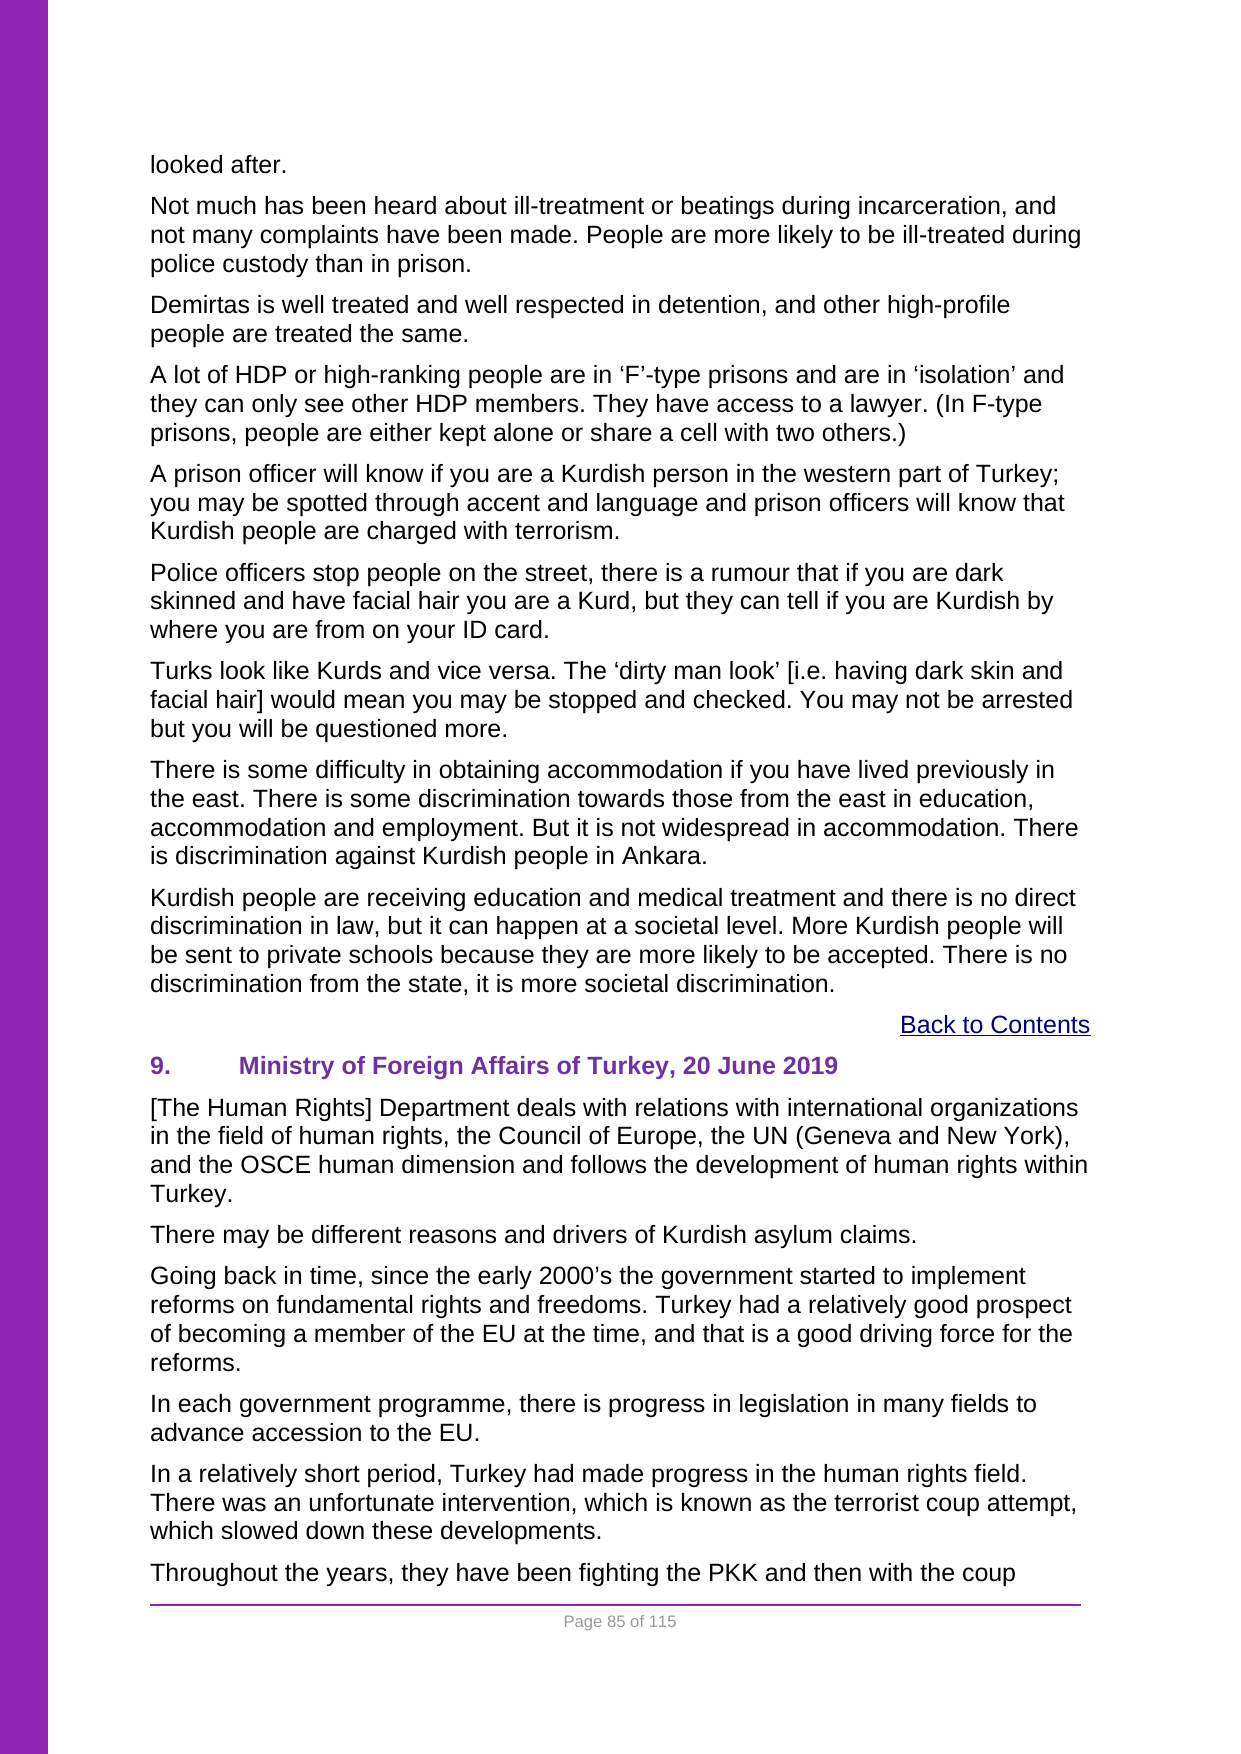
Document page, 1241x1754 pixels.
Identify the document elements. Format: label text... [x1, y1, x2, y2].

text There may be different reasons and drivers of Kurdish asylum claims. [150, 1220, 1090, 1249]
text Demirtas is well treated and well respected in detention, and other high-profile people are treated the same. [150, 290, 1090, 347]
text A prison officer will know if you are a Kurdish person in the western part of Turkey; you may be spotted through accent and language and prison officers will know that Kurdish people are charged with terrorism. [150, 459, 1090, 545]
text Going back in time, since the early 2000’s the government started to implement reforms on fundamental rights and freedoms. Turkey had a relatively good prospect of becoming a member of the EU at the time, and that is a good driving force for the reforms. [150, 1261, 1090, 1376]
text A lot of HDP or high-ranking people are in ‘F’-type prisons and are in ‘isolation’ and they can only see other HDP members. They have access to a lawyer. (In F-type prisons, people are either kept alone or share a cell with two others.) [150, 360, 1090, 446]
text [The Human Rights] Department deals with relations with international organizations in the field of human rights, the Council of Europe, the UN (Geneva and New York), and the OSCE human dimension and follows the development of human rights within Turkey. [150, 1092, 1090, 1207]
text Turks look like Kurds and vice versa. The ‘dirty man look’ [i.e. having dark skin and facial hair] would mean you may be stopped and checked. You may not be arrested but you will be questioned more. [150, 656, 1090, 742]
subtitle Back to Contents [150, 1010, 1090, 1039]
text There is some difficulty in obtaining accommodation if you have lived previously in the east. There is some discrimination towards those from the east in education, accommodation and employment. But it is not widespread in accommodation. There is discrimination against Kurdish people in Ankara. [150, 755, 1090, 870]
text Not much has been heard about ill-treatment or beatings during incarceration, and not many complaints have been made. People are more likely to be ill-treated during police custody than in prison. [150, 191, 1090, 277]
text In each government programme, there is progress in legislation in many fields to advance accession to the EU. [150, 1389, 1090, 1446]
text Throughout the years, they have been fighting the PKK and then with the coup [150, 1557, 1090, 1586]
text In a relatively short period, Turkey had made progress in the human rights field. There was an unfortunate intervention, which is known as the terrorist coup attempt, which slowed down these developments. [150, 1459, 1090, 1545]
text Kurdish people are receiving education and medical treatment and there is no direct discrimination in law, but it can happen at a societal level. More Kurdish people will be sent to private schools because they are more likely to be accepted. There is no discrimination from the state, it is more societal discrimination. [150, 882, 1090, 997]
subtitle Ministry of Foreign Affairs of Turkey, 20 June 2019 [150, 1051, 1090, 1080]
text looked after. [150, 150, 1090, 179]
text Police officers stop people on the street, there is a rumour that if you are dark skinned and have facial hair you are a Kurd, but they can tell if you are Kurdish by where you are from on your ID card. [150, 557, 1090, 644]
